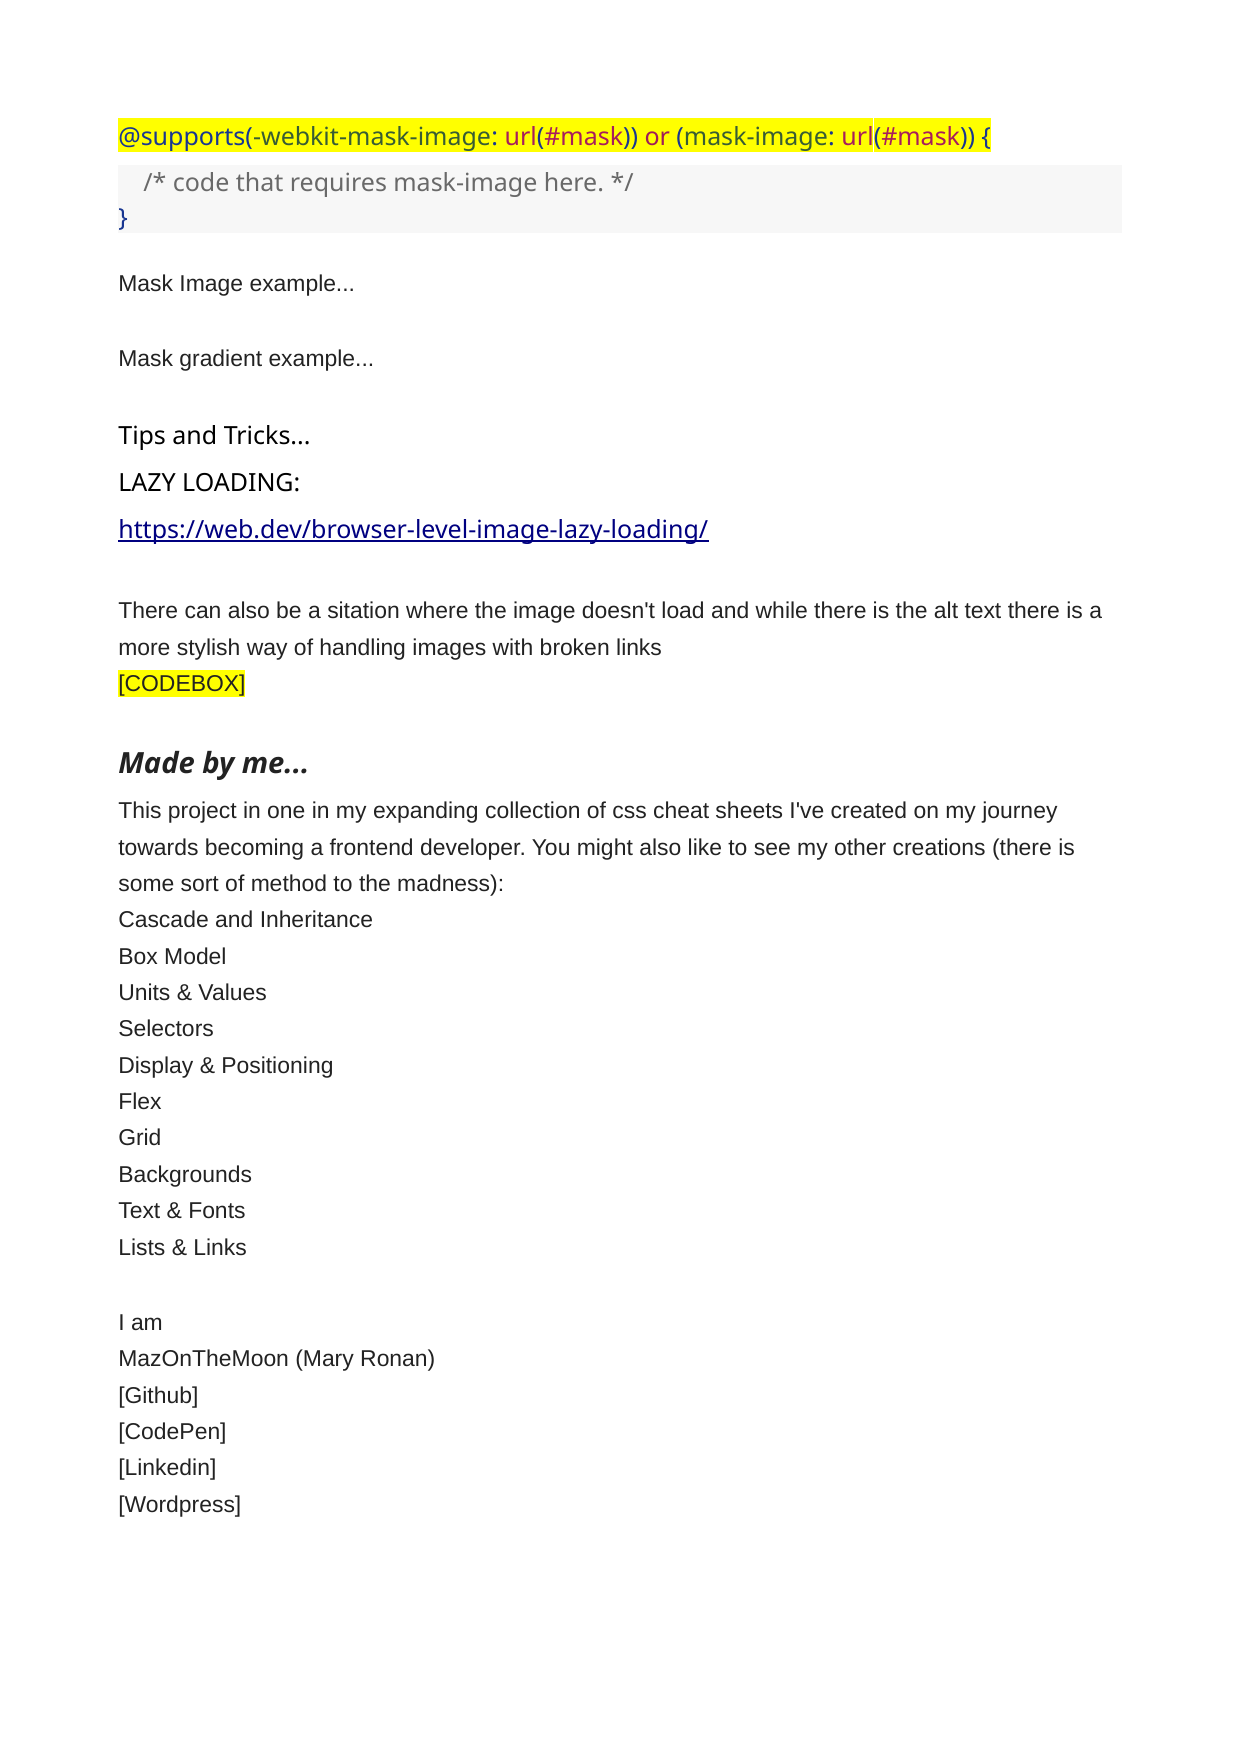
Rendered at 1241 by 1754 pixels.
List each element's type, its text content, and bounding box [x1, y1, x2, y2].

text There can also be a sitation where the image doesn't load and while there is the alt text there is a more stylish way of handling images with broken links [118, 597, 1122, 660]
text Grid [118, 1124, 1122, 1151]
text Mask Image example... [118, 269, 1122, 296]
text LAZY LOADING: [118, 464, 1122, 498]
text /* code that requires mask-image here. */ [118, 165, 1122, 199]
text [CODEBOX] [118, 670, 1122, 697]
text Box Model [118, 943, 1122, 969]
text Made by me... [118, 742, 1122, 782]
text [Wordpress] [118, 1491, 1122, 1517]
text Lists & Links [118, 1233, 1122, 1260]
text @supports(-webkit-mask-image: url(#mask)) or (mask-image: url(#mask)) { [118, 118, 1122, 152]
text https://web.dev/browser-level-image-lazy-loading/ [118, 511, 1122, 545]
text [Github] [118, 1382, 1122, 1408]
text [Linkedin] [118, 1454, 1122, 1481]
text I am [118, 1309, 1122, 1335]
text Cascade and Inheritance [118, 906, 1122, 933]
text This project in one in my expanding collection of css cheat sheets I've created on my journey towards becoming a frontend developer. You might also like to see my other creations (there is some sort of method to the madness): [118, 797, 1122, 896]
text Display & Positioning [118, 1052, 1122, 1078]
text Units & Values [118, 979, 1122, 1005]
text Flex [118, 1088, 1122, 1114]
text Text & Fonts [118, 1197, 1122, 1223]
text } [118, 199, 1122, 233]
text Selectors [118, 1015, 1122, 1042]
text Backgrounds [118, 1161, 1122, 1187]
text Tips and Tricks... [118, 417, 1122, 451]
text Mask gradient example... [118, 345, 1122, 371]
text [CodePen] [118, 1418, 1122, 1444]
text MazOnTheMoon (Mary Ronan) [118, 1345, 1122, 1372]
